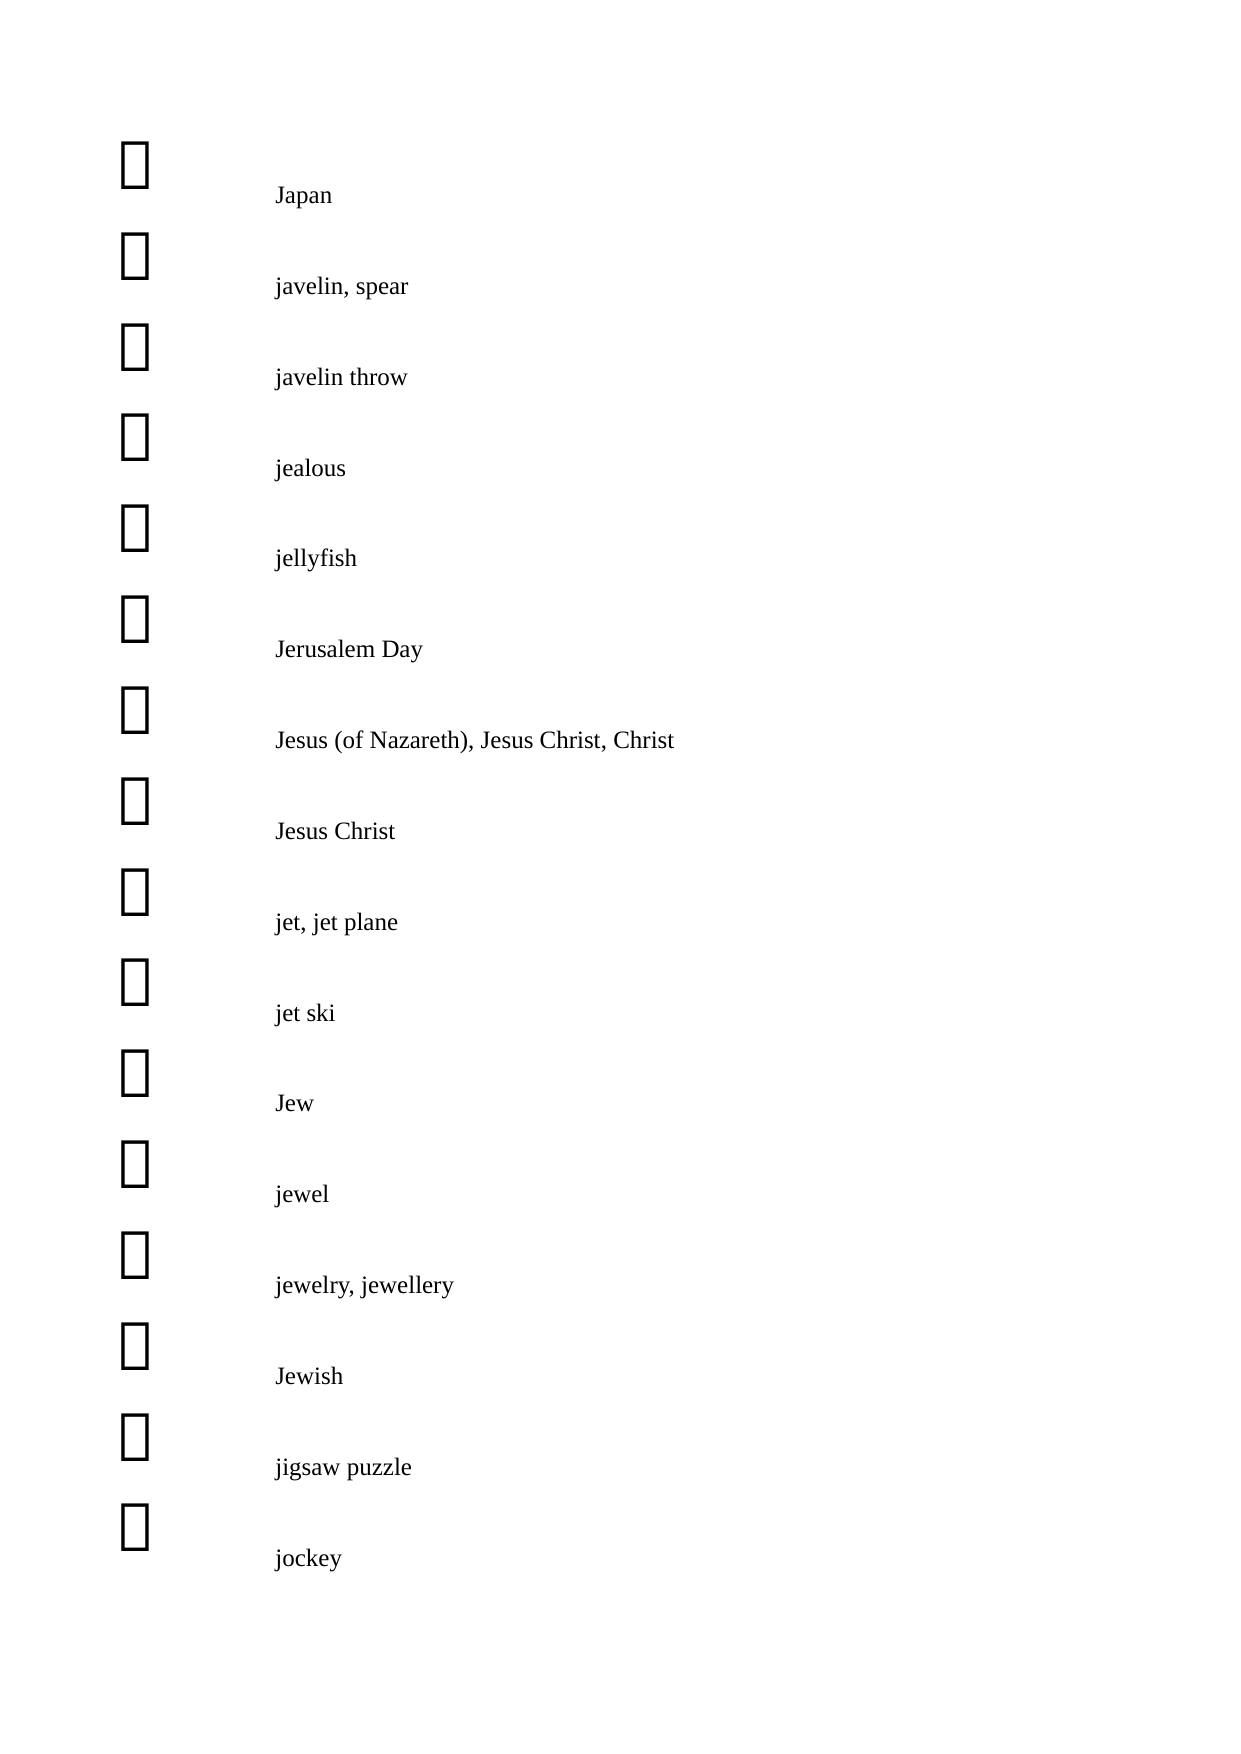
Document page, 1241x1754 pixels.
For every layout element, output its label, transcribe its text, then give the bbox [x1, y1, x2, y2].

table_cell  [115, 845, 275, 936]
table_cell jet ski [275, 936, 949, 1026]
table_cell  [115, 209, 275, 300]
table_cell  [115, 1117, 275, 1208]
table_cell jet, jet plane [275, 845, 949, 936]
table_cell jigsaw puzzle [275, 1390, 949, 1481]
table_cell  [115, 936, 275, 1026]
table_cell  [115, 663, 275, 754]
table_cell Jerusalem Day [275, 572, 949, 663]
table_cell javelin throw [275, 300, 949, 391]
table_cell  [115, 481, 275, 572]
table_cell Jesus Christ [275, 754, 949, 845]
table_cell Jewish [275, 1299, 949, 1390]
table_cell Japan [275, 118, 949, 209]
table_cell jealous [275, 391, 949, 481]
table_cell Jew [275, 1026, 949, 1117]
table_cell  [115, 1481, 275, 1571]
table_cell javelin, spear [275, 209, 949, 300]
table_cell  [115, 1026, 275, 1117]
table_cell Jesus (of Nazareth), Jesus Christ, Christ [275, 663, 949, 754]
table_cell jellyfish [275, 481, 949, 572]
table_cell  [115, 572, 275, 663]
table_cell  [115, 754, 275, 845]
table_cell jewel [275, 1117, 949, 1208]
table_cell  [115, 118, 275, 209]
table_cell  [115, 300, 275, 391]
table_cell  [115, 391, 275, 481]
table_cell  [115, 1390, 275, 1481]
table_cell jewelry, jewellery [275, 1208, 949, 1299]
table_cell  [115, 1208, 275, 1299]
table_cell  [115, 1299, 275, 1390]
table_cell jockey [275, 1481, 949, 1571]
